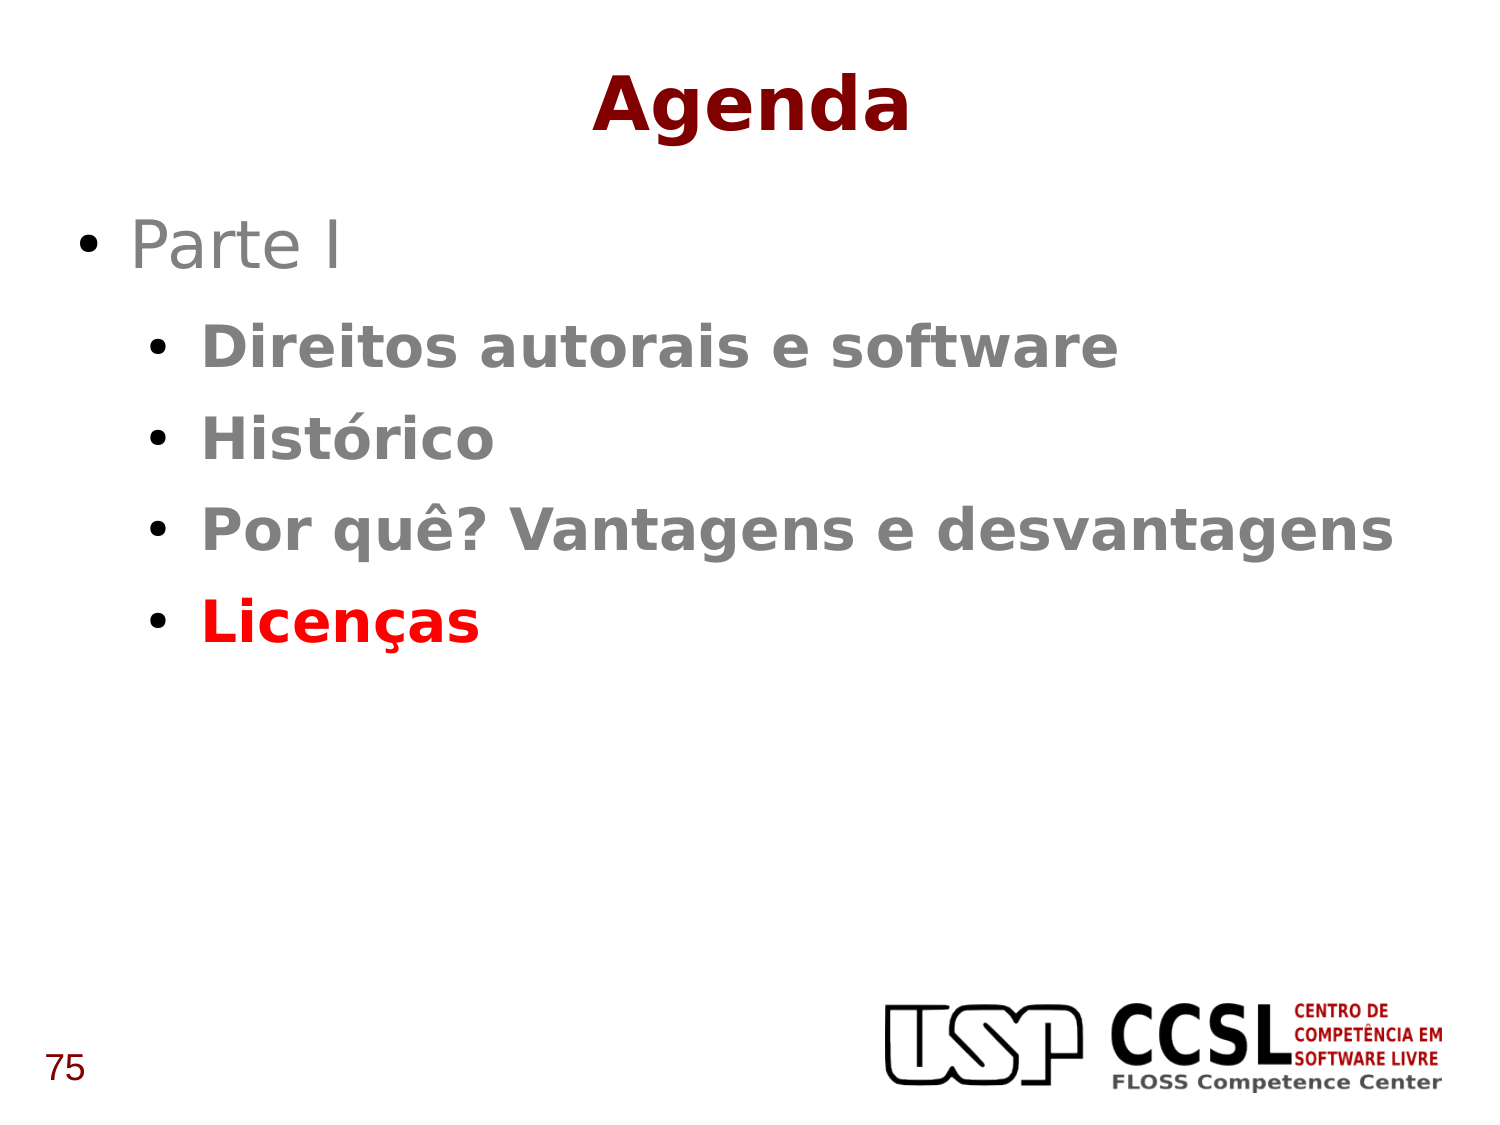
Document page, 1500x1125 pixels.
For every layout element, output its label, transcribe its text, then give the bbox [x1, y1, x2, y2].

list Parte I Direitos autorais e software Histórico Por quê? Vantagens e desvantagens Licenças [59, 206, 1447, 950]
picture [885, 1003, 1442, 1093]
title Agenda [59, 29, 1447, 180]
